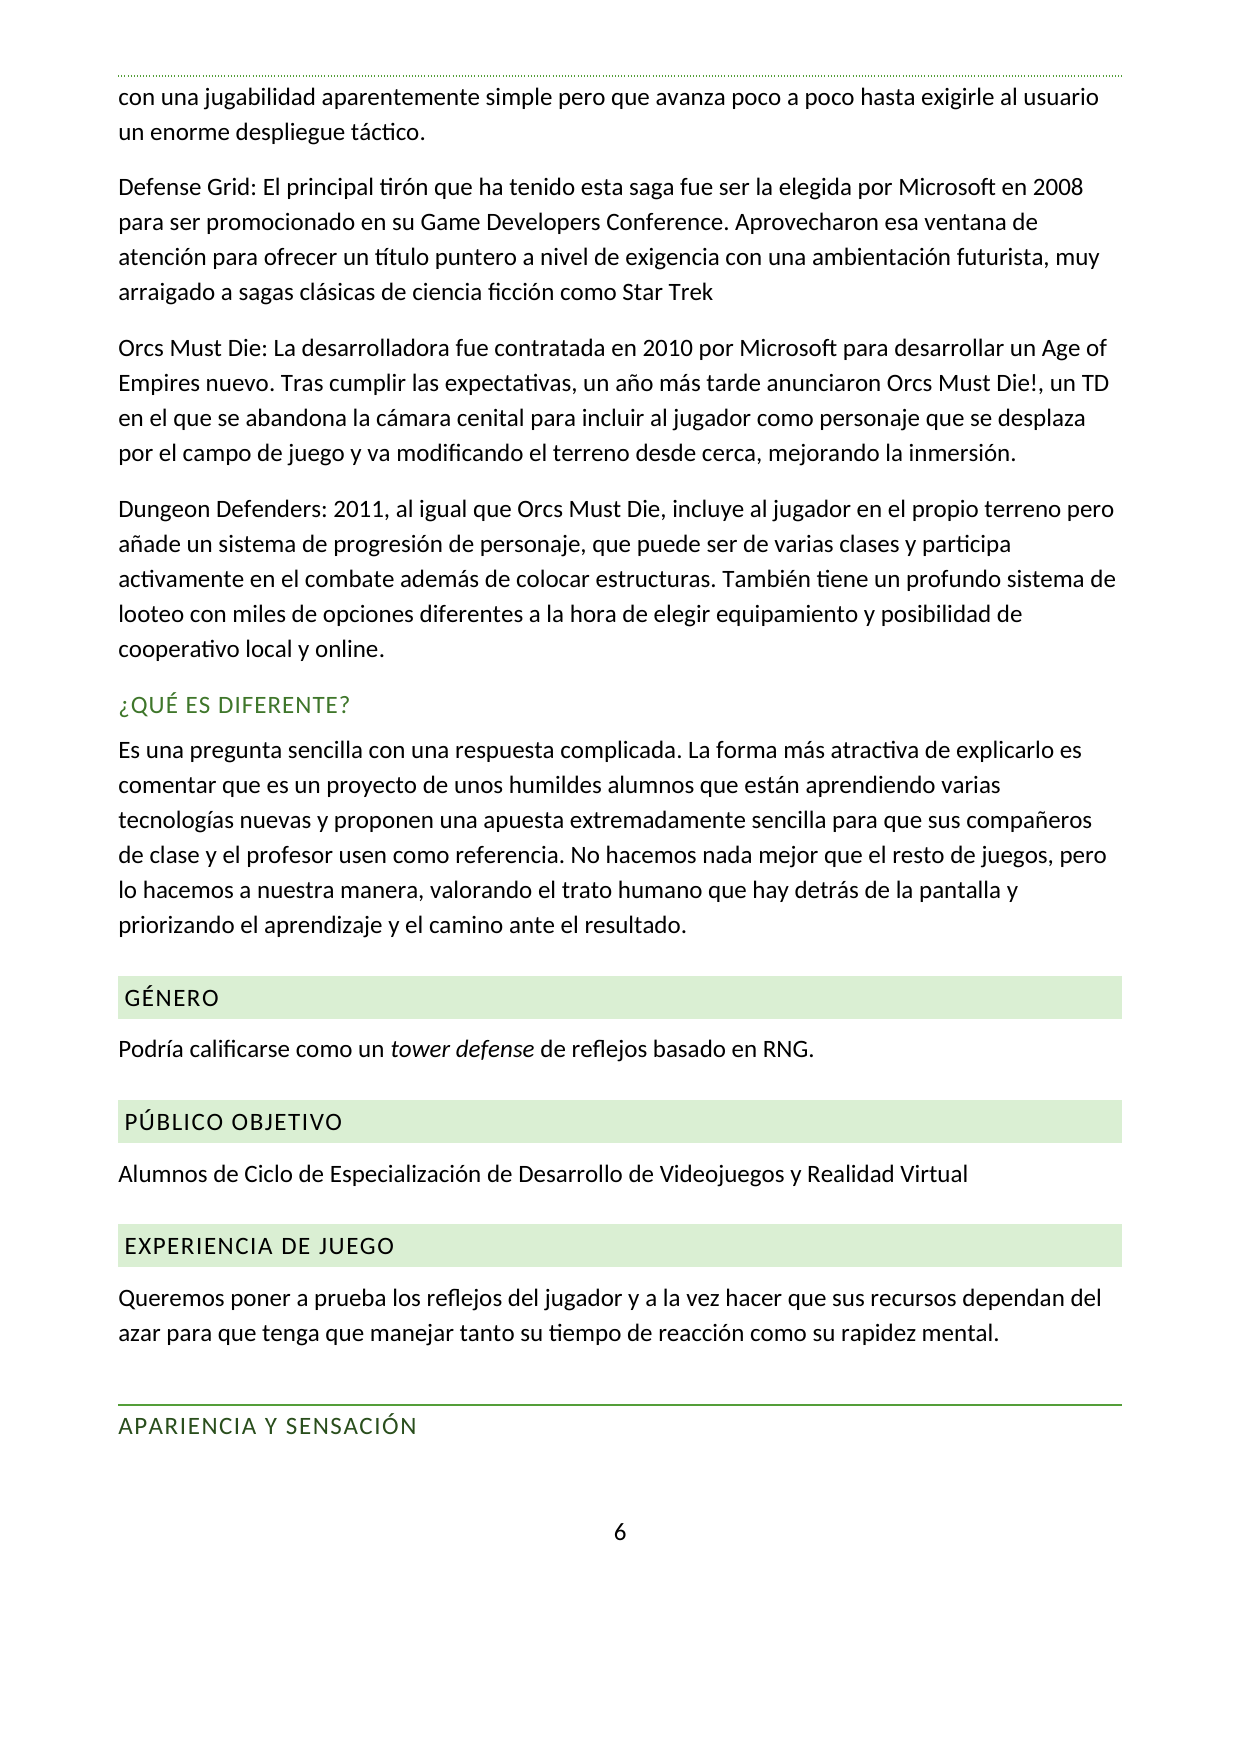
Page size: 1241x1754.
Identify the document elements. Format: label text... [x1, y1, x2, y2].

text Es una pregunta sencilla con una respuesta complicada. La forma más atractiva de explicarlo es comentar que es un proyecto de unos humildes alumnos que están aprendiendo varias tecnologías nuevas y proponen una apuesta extremadamente sencilla para que sus compañeros de clase y el profesor usen como referencia. No hacemos nada mejor que el resto de juegos, pero lo hacemos a nuestra manera, valorando el trato humano que hay detrás de la pantalla y priorizando el aprendizaje y el camino ante el resultado. [118, 734, 1122, 940]
subtitle Dungeon Defenders: 2011, al igual que Orcs Must Die, incluye al jugador en el propio terreno pero añade un sistema de progresión de personaje, que puede ser de varias clases y participa activamente en el combate además de colocar estructuras. También tiene un profundo sistema de looteo con miles de opciones diferentes a la hora de elegir equipamiento y posibilidad de cooperativo local y online. [118, 487, 1122, 664]
subtitle con una jugabilidad aparentemente simple pero que avanza poco a poco hasta exigirle al usuario un enorme despliegue táctico. [118, 75, 1122, 146]
subtitle Público objetivo [124, 1106, 1116, 1137]
text Queremos poner a prueba los reflejos del jugador y a la vez hacer que sus recursos dependan del azar para que tenga que manejar tanto su tiempo de reacción como su rapidez mental. [118, 1282, 1122, 1347]
subtitle Experiencia de Juego [124, 1230, 1116, 1261]
subtitle Orcs Must Die: La desarrolladora fue contratada en 2010 por Microsoft para desarrollar un Age of Empires nuevo. Tras cumplir las expectativas, un año más tarde anunciaron Orcs Must Die!, un TD en el que se abandona la cámara cenital para incluir al jugador como personaje que se desplaza por el campo de juego y va modificando el terreno desde cerca, mejorando la inmersión. [118, 327, 1122, 468]
subtitle Apariencia y Sensación [118, 1406, 1122, 1440]
subtitle ¿Qué es diferente? [118, 683, 1122, 719]
subtitle Defense Grid: El principal tirón que ha tenido esta saga fue ser la elegida por Microsoft en 2008 para ser promocionado en su Game Developers Conference. Aprovecharon esa ventana de atención para ofrecer un título puntero a nivel de exigencia con una ambientación futurista, muy arraigado a sagas clásicas de ciencia ficción como Star Trek [118, 166, 1122, 307]
subtitle Género [124, 982, 1116, 1012]
text Podría calificarse como un tower defense de reflejos basado en RNG. [118, 1034, 1122, 1064]
text Alumnos de Ciclo de Especialización de Desarrollo de Videojuegos y Realidad Virtual [118, 1158, 1122, 1188]
